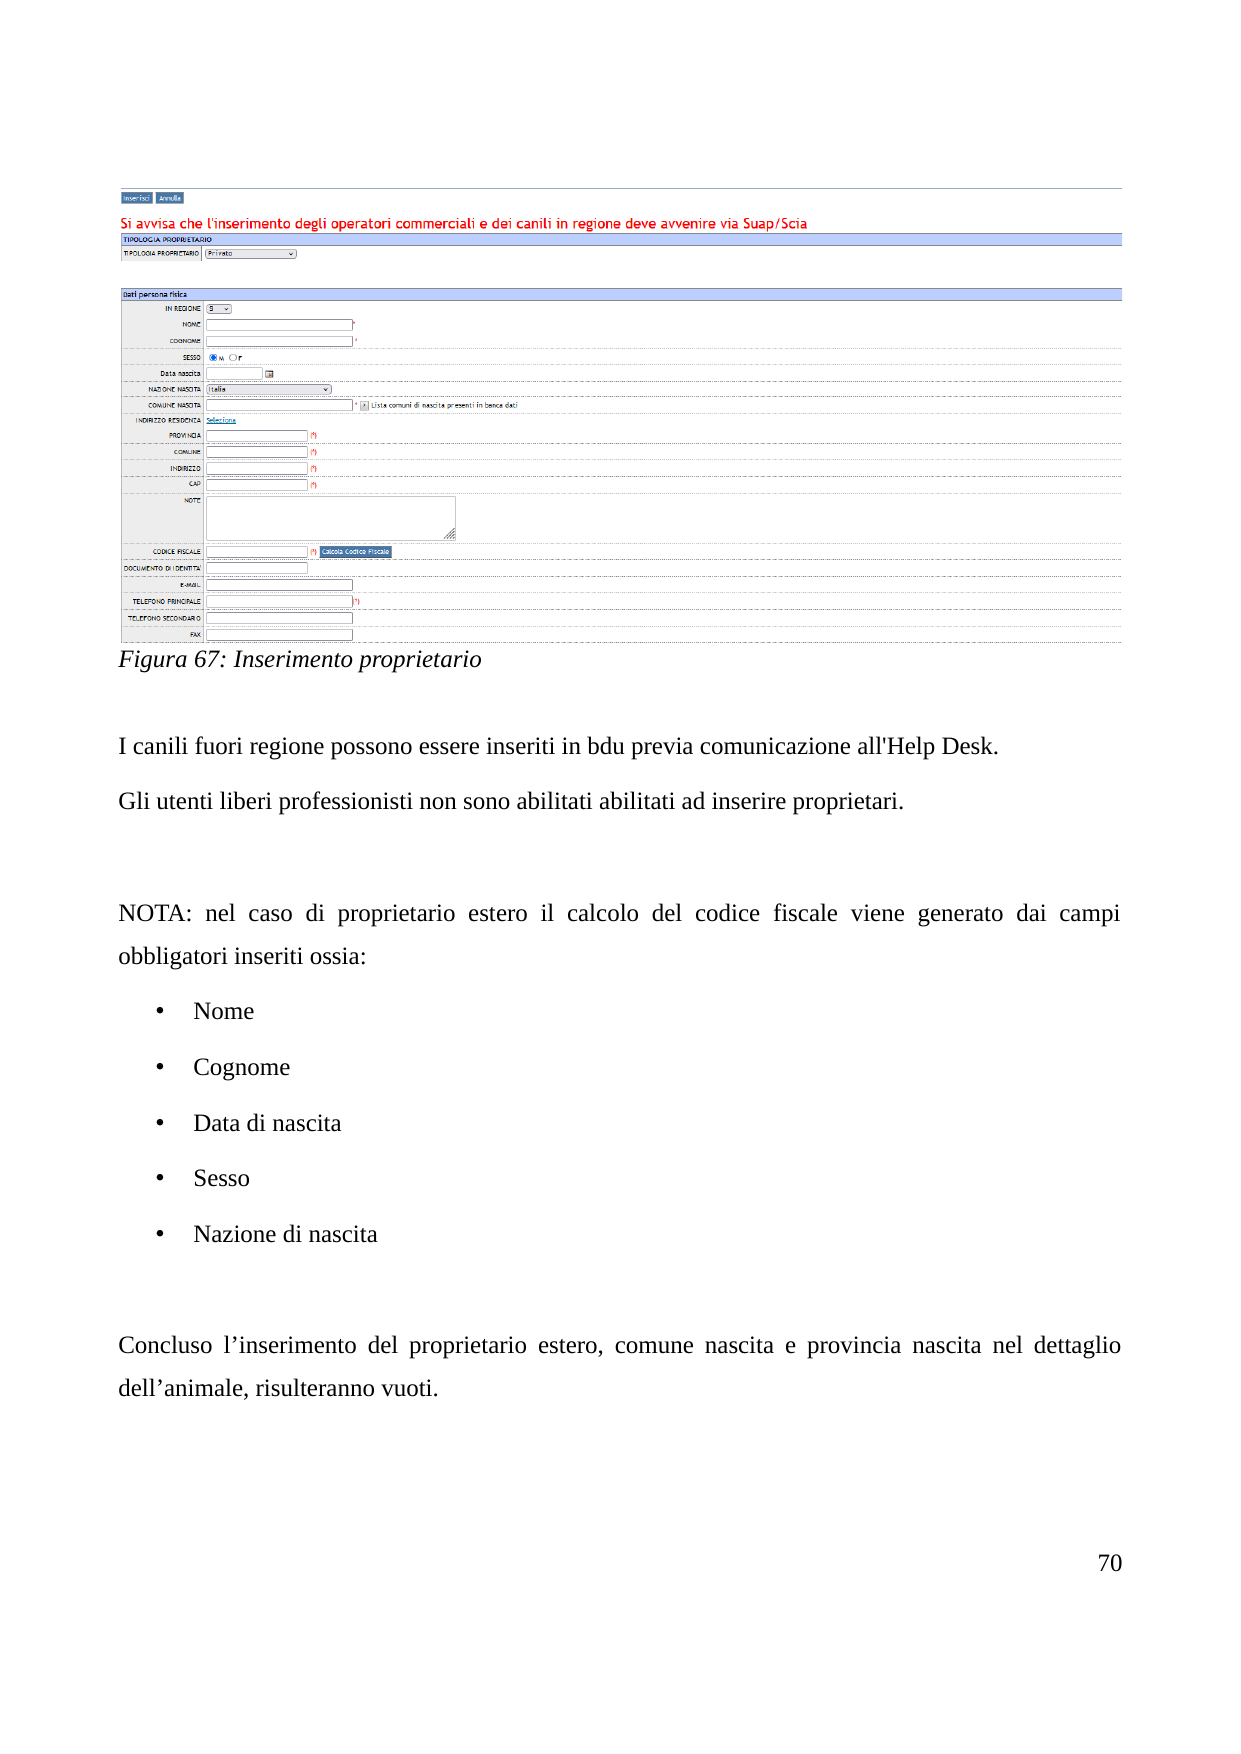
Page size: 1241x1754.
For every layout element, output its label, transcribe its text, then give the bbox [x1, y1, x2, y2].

text [118, 176, 1122, 188]
list Sesso [156, 1163, 1122, 1192]
list Nazione di nascita [156, 1219, 1122, 1248]
text Gli utenti liberi professionisti non sono abilitati abilitati ad inserire proprietari. [118, 786, 1122, 815]
picture [118, 188, 1123, 645]
list Nome [156, 996, 1122, 1025]
text Concluso l’inserimento del proprietario estero, comune nascita e provincia nascita nel dettaglio dell’animale, risulteranno vuoti. [118, 1330, 1122, 1402]
text Figura 67: Inserimento proprietario [118, 645, 1122, 673]
text I canili fuori regione possono essere inseriti in bdu previa comunicazione all'Help Desk. [118, 673, 1122, 759]
list Cognome [156, 1052, 1122, 1081]
text NOTA: nel caso di proprietario estero il calcolo del codice fiscale viene generato dai campi obbligatori inseriti ossia: [118, 898, 1122, 969]
list Data di nascita [156, 1108, 1122, 1136]
